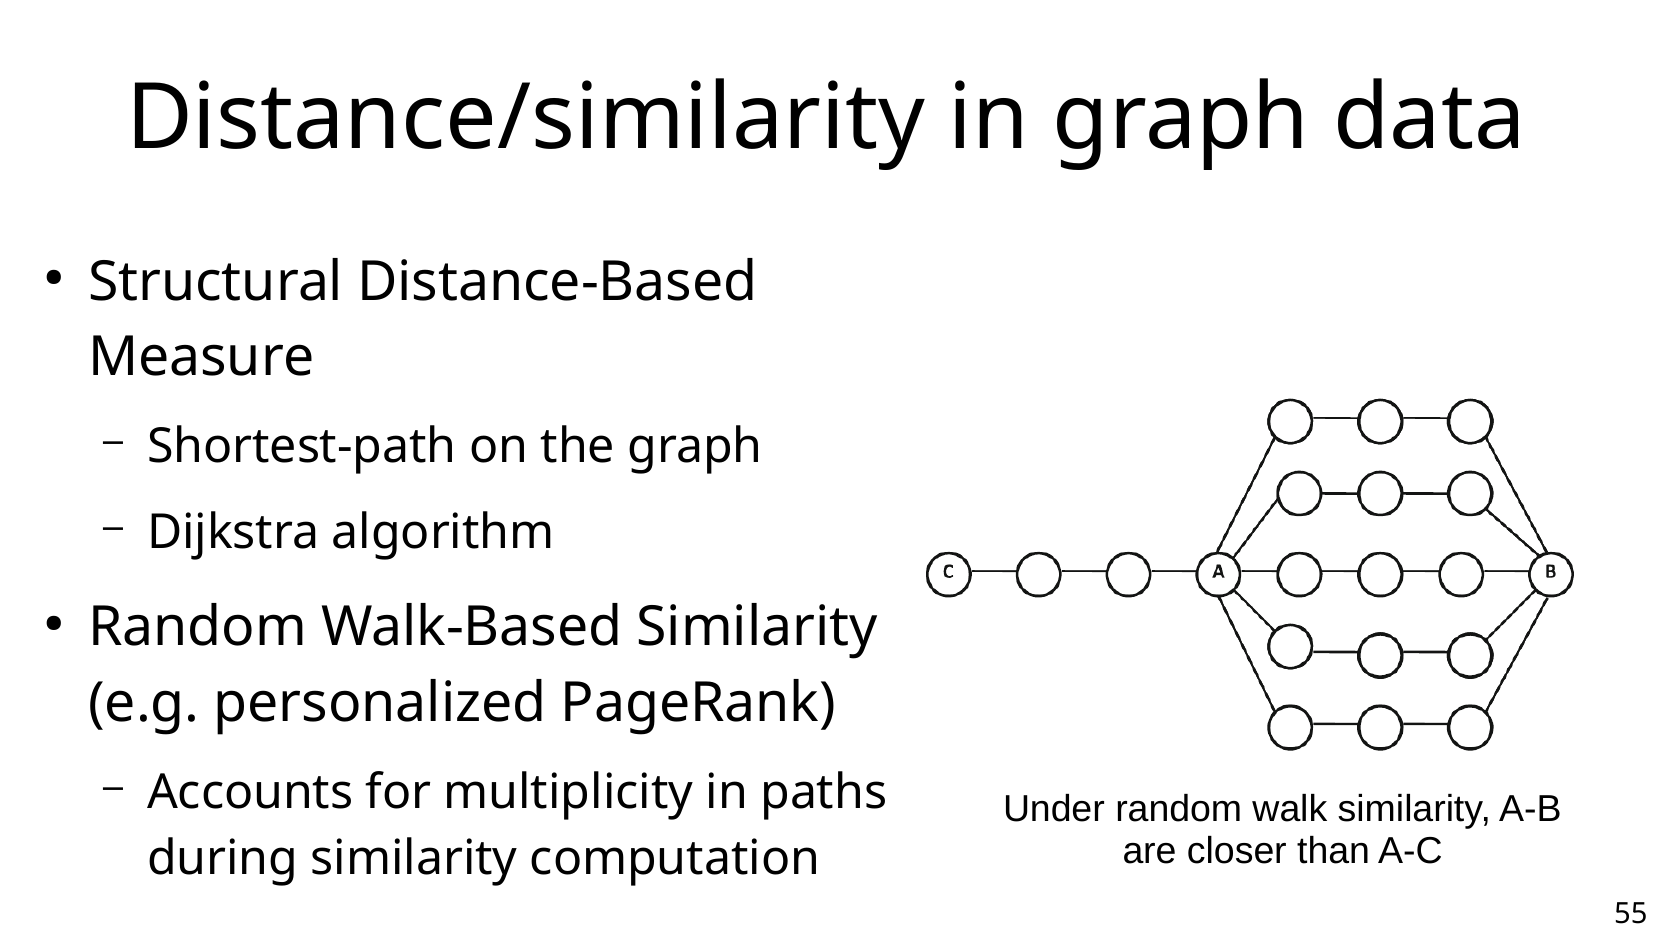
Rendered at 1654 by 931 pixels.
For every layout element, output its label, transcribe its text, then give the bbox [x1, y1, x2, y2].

text_box Under random walk similarity, A-B are closer than A-C [975, 780, 1591, 921]
picture [896, 382, 1591, 766]
list Structural Distance-Based Measure Shortest-path on the graph Dijkstra algorithm Random Walk-Based Similarity (e.g. personalized PageRank) Accounts for multiplicity in paths during similarity computation [29, 241, 903, 904]
title Distance/similarity in graph data [82, 1, 1571, 226]
